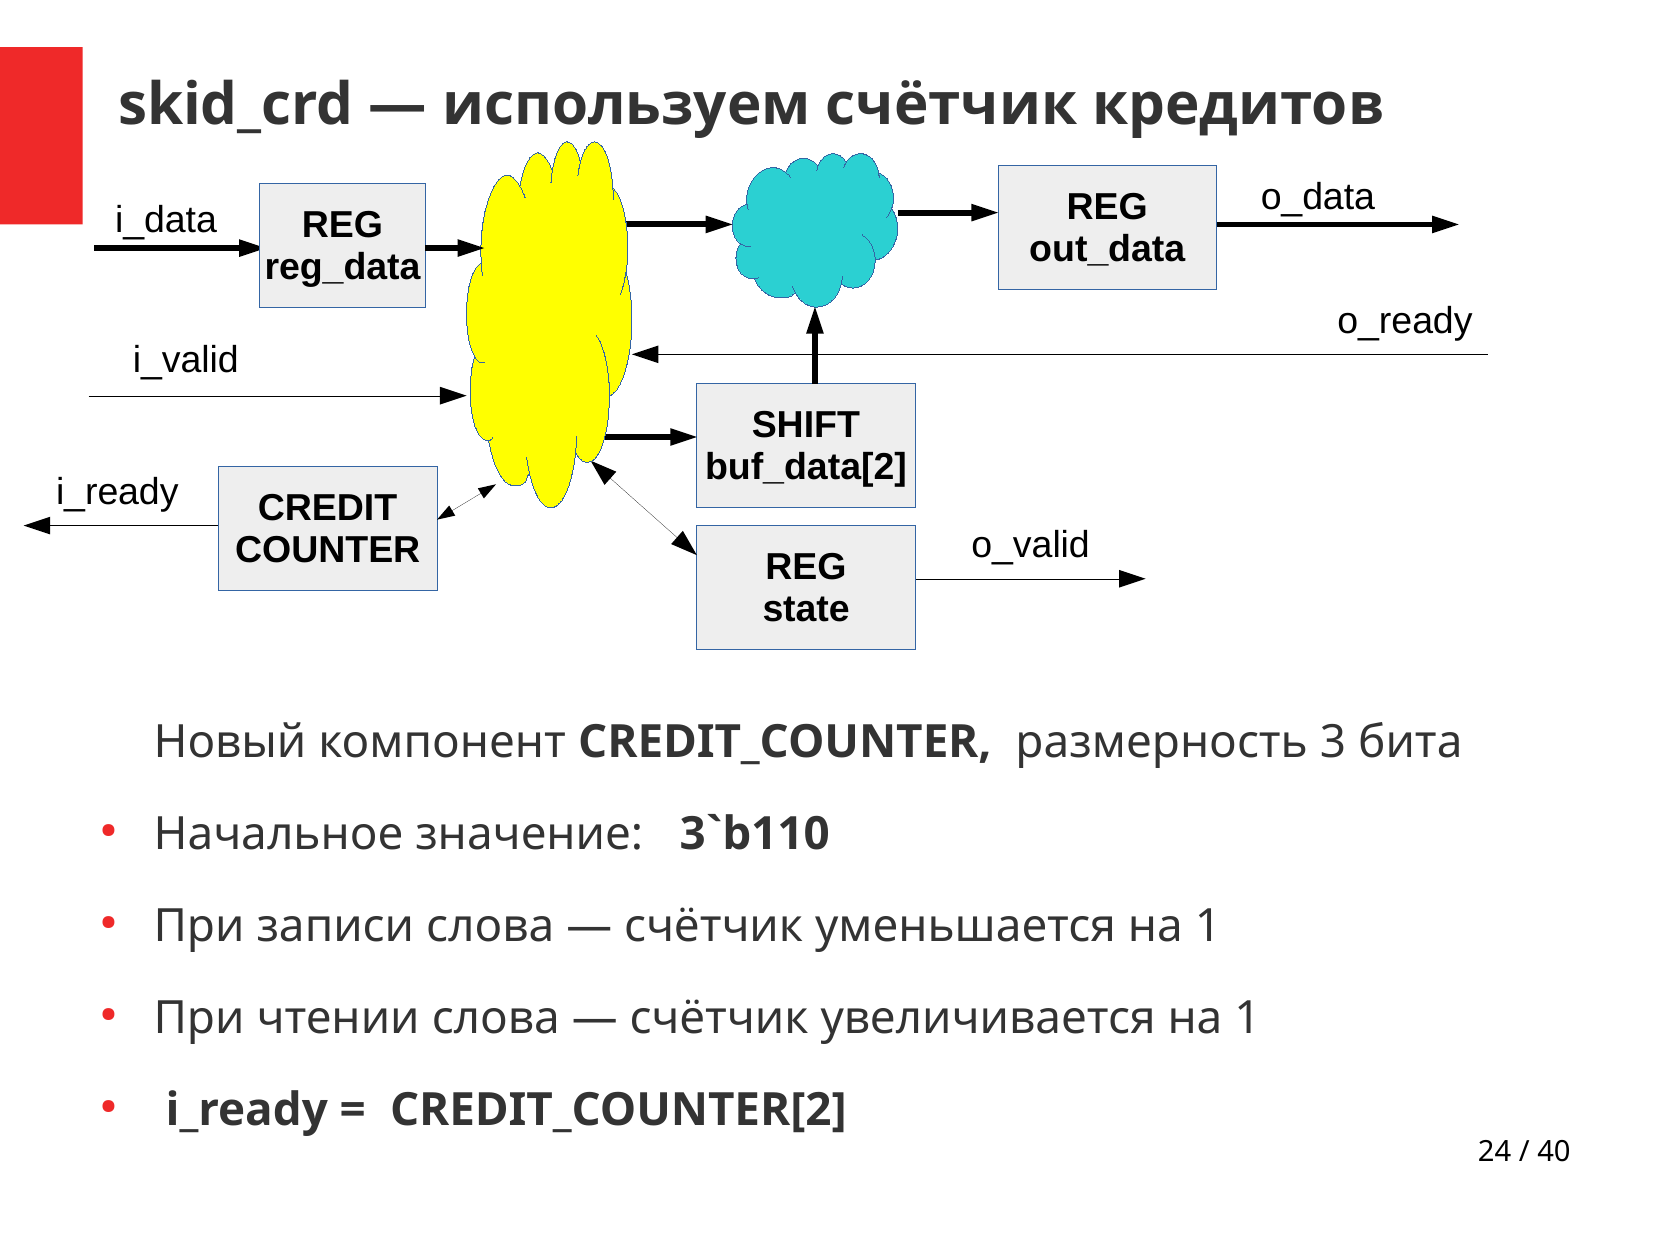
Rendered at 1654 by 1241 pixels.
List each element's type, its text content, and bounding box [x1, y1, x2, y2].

text_box [732, 153, 898, 308]
text_box [466, 141, 632, 508]
text_box o_valid [956, 516, 1140, 615]
text_box o_data [1246, 167, 1441, 237]
text_box SHIFT buf_data[2] [696, 383, 916, 508]
text_box REG state [696, 525, 916, 650]
text_box CREDIT COUNTER [218, 466, 438, 591]
text_box o_ready [1322, 291, 1489, 390]
list Новый компонент CREDIT_COUNTER, размерность 3 бита Начальное значение: 3`b110 При записи слова — счётчик уменьшается на 1 При чтении слова — счётчик увеличивается на 1 i_ready = CREDIT_COUNTER[2] [82, 708, 1630, 1111]
text_box REG reg_data [259, 183, 426, 308]
title skid_crd — используем счётчик кредитов [118, 22, 1571, 181]
text_box i_data [100, 191, 243, 248]
text_box REG out_data [998, 165, 1217, 290]
text_box i_valid [118, 330, 266, 390]
text_box i_ready [41, 463, 207, 562]
